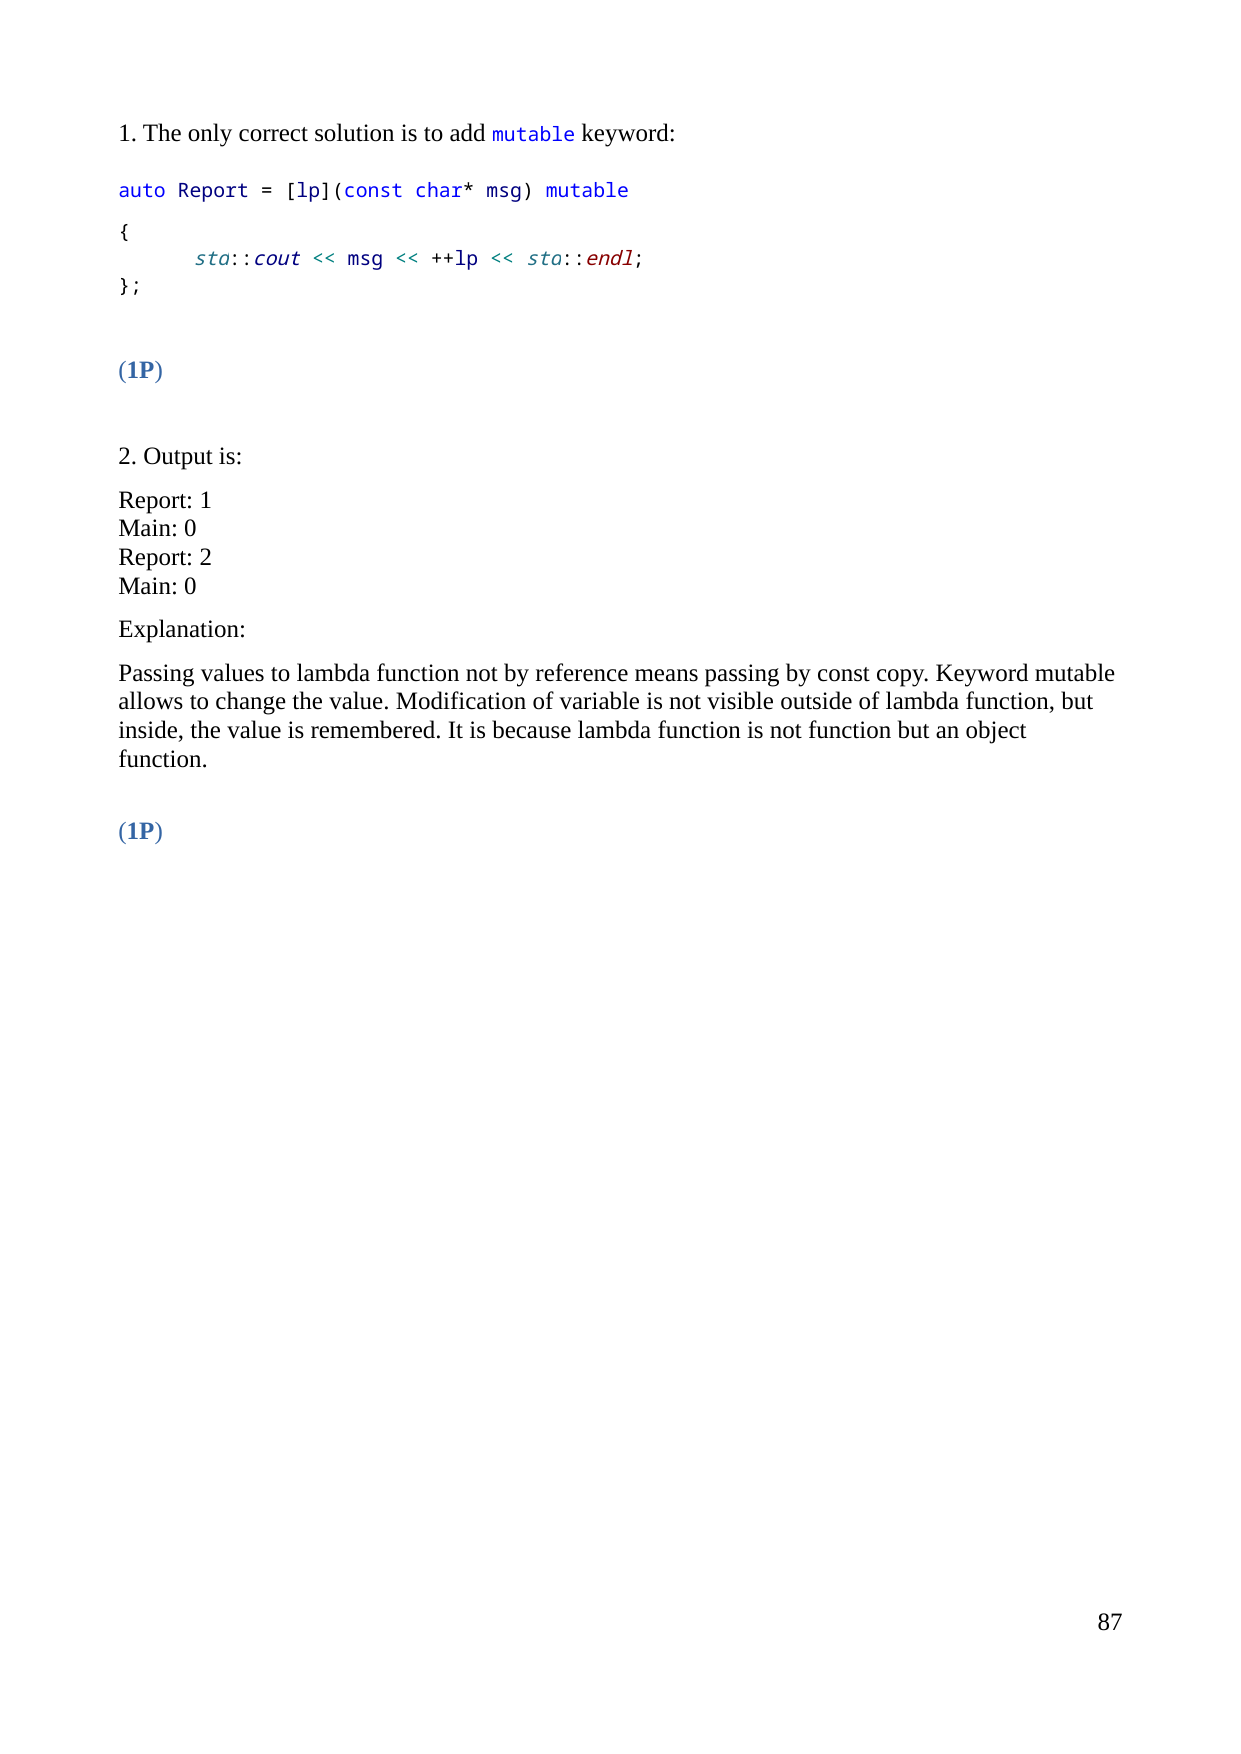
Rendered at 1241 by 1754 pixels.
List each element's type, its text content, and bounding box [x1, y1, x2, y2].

text Passing values to lambda function not by reference means passing by const copy. Keyword mutable allows to change the value. Modification of variable is not visible outside of lambda function, but inside, the value is remembered. It is because lambda function is not function but an object function. [118, 658, 1122, 773]
text }; [118, 272, 1122, 298]
text 1. The only correct solution is to add mutable keyword: auto Report = [lp](const char* msg) mutable [118, 118, 1122, 203]
text Explanation: [118, 614, 1122, 643]
text { [118, 218, 1122, 244]
text Report: 1 Main: 0 Report: 2 Main: 0 [118, 485, 1122, 600]
text (1P) [118, 355, 1122, 383]
text std::cout << msg << ++lp << std::endl; [118, 244, 1122, 272]
text 2. Output is: [118, 441, 1122, 470]
text (1P) [118, 787, 1122, 845]
